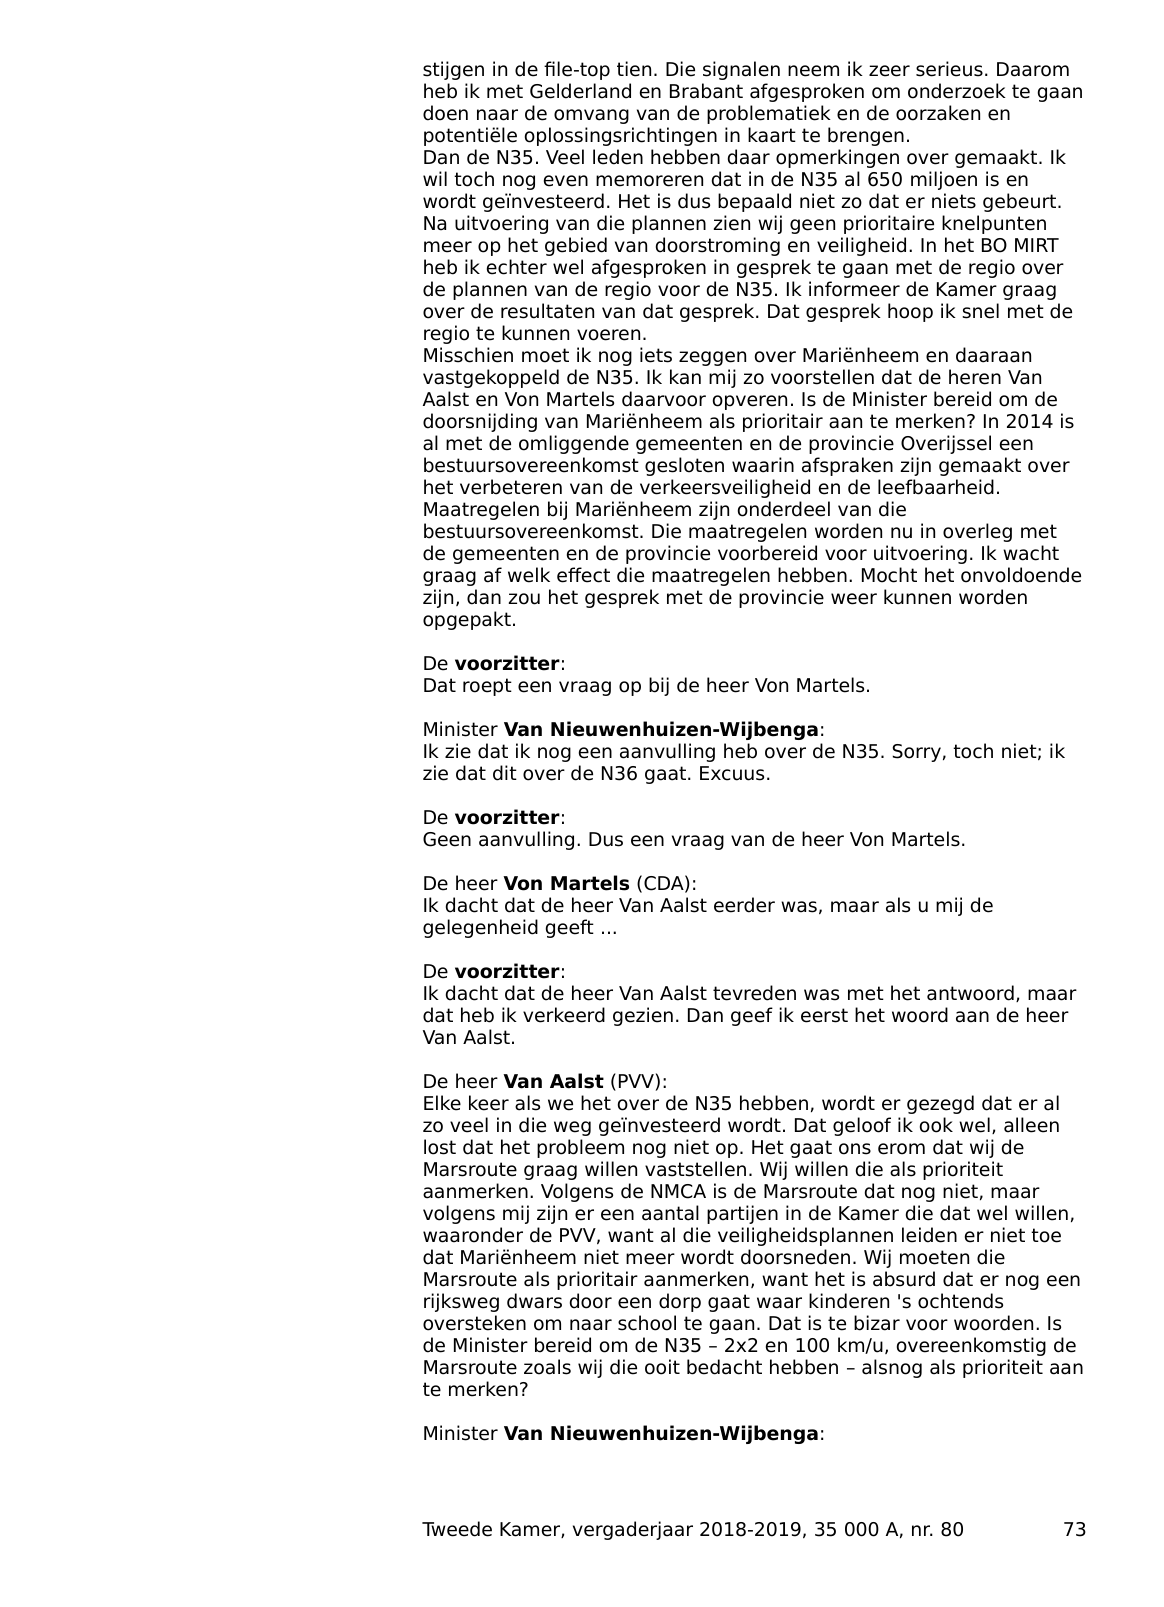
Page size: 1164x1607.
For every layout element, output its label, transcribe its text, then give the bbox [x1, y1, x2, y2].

text Dat roept een vraag op bij de heer Von Martels. [422, 675, 1087, 697]
text Ik zie dat ik nog een aanvulling heb over de N35. Sorry, toch niet; ik zie dat dit over de N36 gaat. Excuus. [422, 741, 1087, 785]
text De voorzitter: [422, 961, 1087, 983]
text De voorzitter: [422, 807, 1087, 829]
text De heer Van Aalst (PVV): [422, 1071, 1087, 1093]
text De voorzitter: [422, 653, 1087, 675]
text stijgen in de file-top tien. Die signalen neem ik zeer serieus. Daarom heb ik met Gelderland en Brabant afgesproken om onderzoek te gaan doen naar de omvang van de problematiek en de oorzaken en potentiële oplossingsrichtingen in kaart te brengen. [422, 59, 1087, 147]
text De heer Von Martels (CDA): [422, 873, 1087, 895]
text Geen aanvulling. Dus een vraag van de heer Von Martels. [422, 829, 1087, 851]
text Misschien moet ik nog iets zeggen over Mariënheem en daaraan vastgekoppeld de N35. Ik kan mij zo voorstellen dat de heren Van Aalst en Von Martels daarvoor opveren. Is de Minister bereid om de doorsnijding van Mariënheem als prioritair aan te merken? In 2014 is al met de omliggende gemeenten en de provincie Overijssel een bestuursovereenkomst gesloten waarin afspraken zijn gemaakt over het verbeteren van de verkeersveiligheid en de leefbaarheid. Maatregelen bij Mariënheem zijn onderdeel van die bestuursovereenkomst. Die maatregelen worden nu in overleg met de gemeenten en de provincie voorbereid voor uitvoering. Ik wacht graag af welk effect die maatregelen hebben. Mocht het onvoldoende zijn, dan zou het gesprek met de provincie weer kunnen worden opgepakt. [422, 345, 1087, 631]
text Dan de N35. Veel leden hebben daar opmerkingen over gemaakt. Ik wil toch nog even memoreren dat in de N35 al 650 miljoen is en wordt geïnvesteerd. Het is dus bepaald niet zo dat er niets gebeurt. Na uitvoering van die plannen zien wij geen prioritaire knelpunten meer op het gebied van doorstroming en veiligheid. In het BO MIRT heb ik echter wel afgesproken in gesprek te gaan met de regio over de plannen van de regio voor de N35. Ik informeer de Kamer graag over de resultaten van dat gesprek. Dat gesprek hoop ik snel met de regio te kunnen voeren. [422, 147, 1087, 345]
text Ik dacht dat de heer Van Aalst eerder was, maar als u mij de gelegenheid geeft ... [422, 895, 1087, 939]
text Elke keer als we het over de N35 hebben, wordt er gezegd dat er al zo veel in die weg geïnvesteerd wordt. Dat geloof ik ook wel, alleen lost dat het probleem nog niet op. Het gaat ons erom dat wij de Marsroute graag willen vaststellen. Wij willen die als prioriteit aanmerken. Volgens de NMCA is de Marsroute dat nog niet, maar volgens mij zijn er een aantal partijen in de Kamer die dat wel willen, waaronder de PVV, want al die veiligheidsplannen leiden er niet toe dat Mariënheem niet meer wordt doorsneden. Wij moeten die Marsroute als prioritair aanmerken, want het is absurd dat er nog een rijksweg dwars door een dorp gaat waar kinderen 's ochtends oversteken om naar school te gaan. Dat is te bizar voor woorden. Is de Minister bereid om de N35 – 2x2 en 100 km/u, overeenkomstig de Marsroute zoals wij die ooit bedacht hebben – alsnog als prioriteit aan te merken? [422, 1093, 1087, 1401]
text Minister Van Nieuwenhuizen-Wijbenga: [422, 719, 1087, 741]
text Minister Van Nieuwenhuizen-Wijbenga: [422, 1423, 1087, 1445]
text Ik dacht dat de heer Van Aalst tevreden was met het antwoord, maar dat heb ik verkeerd gezien. Dan geef ik eerst het woord aan de heer Van Aalst. [422, 983, 1087, 1049]
